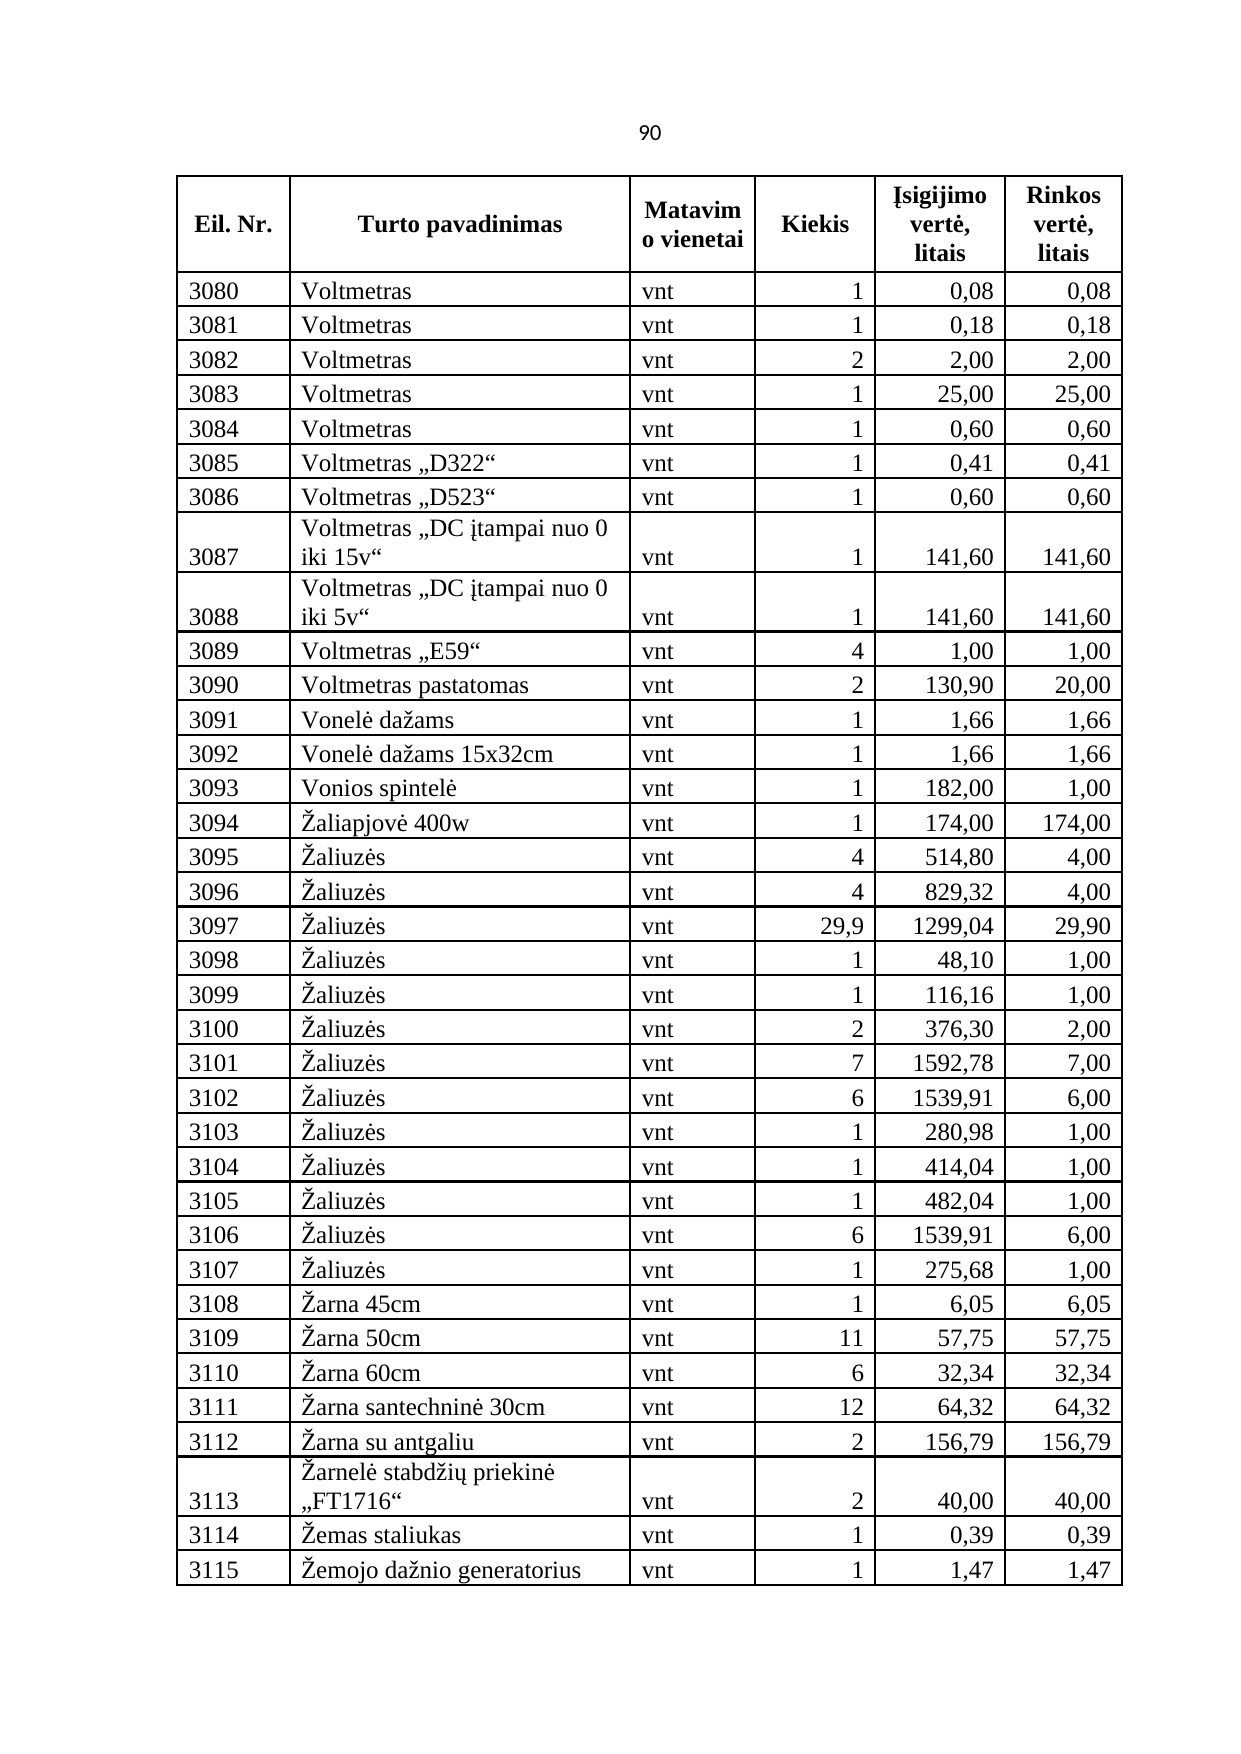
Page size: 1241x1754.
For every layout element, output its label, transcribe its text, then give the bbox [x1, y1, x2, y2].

table_cell 275,68 [876, 1251, 1004, 1283]
table_cell Voltmetras „DC įtampai nuo 0 iki 5v“ [291, 573, 629, 630]
table_cell 3090 [178, 667, 289, 699]
table_cell 64,32 [876, 1389, 1004, 1421]
table_cell Žaliuzės [291, 942, 629, 974]
table_cell vnt [631, 1079, 754, 1112]
table_cell 1 [756, 976, 874, 1008]
table_cell vnt [631, 804, 754, 837]
table_cell 0,60 [1006, 479, 1121, 511]
table_cell 1 [756, 701, 874, 733]
table_cell 0,60 [876, 410, 1004, 442]
table_cell 57,75 [1006, 1320, 1121, 1352]
table_header Eil. Nr. [178, 177, 289, 271]
table_cell 1,66 [1006, 736, 1121, 768]
table_cell 3108 [178, 1286, 289, 1318]
table_cell 4 [756, 839, 874, 871]
table_cell 1,00 [1006, 633, 1121, 665]
table_cell vnt [631, 976, 754, 1008]
table_cell 3081 [178, 307, 289, 339]
table_cell vnt [631, 307, 754, 339]
table_cell 3094 [178, 804, 289, 837]
table_cell 3113 [178, 1458, 289, 1515]
table_cell 3088 [178, 573, 289, 630]
table_cell 6 [756, 1217, 874, 1249]
table_cell 1,66 [876, 736, 1004, 768]
table_cell 3107 [178, 1251, 289, 1283]
table_cell 1 [756, 1183, 874, 1215]
table_cell 182,00 [876, 770, 1004, 802]
table_cell 3104 [178, 1148, 289, 1180]
table_cell Žaliuzės [291, 1079, 629, 1112]
table_cell Voltmetras „E59“ [291, 633, 629, 665]
table_cell vnt [631, 410, 754, 442]
table_cell 1 [756, 1148, 874, 1180]
table_cell Voltmetras [291, 273, 629, 305]
table_cell 1 [756, 1286, 874, 1318]
table_cell 20,00 [1006, 667, 1121, 699]
table_cell 1 [756, 1517, 874, 1549]
table_cell Žaliuzės [291, 976, 629, 1008]
table_cell 2 [756, 1011, 874, 1043]
table_cell 6,05 [1006, 1286, 1121, 1318]
table_cell 2,00 [1006, 341, 1121, 374]
table_cell 29,90 [1006, 908, 1121, 940]
table_cell 0,39 [1006, 1517, 1121, 1549]
table_cell vnt [631, 573, 754, 630]
table_cell Voltmetras [291, 410, 629, 442]
table_cell 3084 [178, 410, 289, 442]
table_cell 6,00 [1006, 1079, 1121, 1112]
table_cell 141,60 [1006, 513, 1121, 571]
table_cell Žarna su antgaliu [291, 1423, 629, 1455]
table_cell 0,08 [876, 273, 1004, 305]
table_cell Žaliuzės [291, 1183, 629, 1215]
table_cell vnt [631, 667, 754, 699]
table_cell Žaliuzės [291, 908, 629, 940]
table_cell 6,05 [876, 1286, 1004, 1318]
table_cell Vonelė dažams [291, 701, 629, 733]
table_cell 4,00 [1006, 873, 1121, 905]
table_cell Voltmetras „D523“ [291, 479, 629, 511]
table_cell 1299,04 [876, 908, 1004, 940]
table_cell 4 [756, 633, 874, 665]
table_cell 3085 [178, 445, 289, 477]
table_cell 0,41 [876, 445, 1004, 477]
table_cell 29,9 [756, 908, 874, 940]
table_cell 1,47 [1006, 1551, 1121, 1584]
table_cell 376,30 [876, 1011, 1004, 1043]
table_cell 3091 [178, 701, 289, 733]
table_cell 1 [756, 273, 874, 305]
table_cell 141,60 [1006, 573, 1121, 630]
table_cell Žarna 50cm [291, 1320, 629, 1352]
table_cell vnt [631, 1389, 754, 1421]
table_cell 141,60 [876, 513, 1004, 571]
table_cell 1592,78 [876, 1045, 1004, 1077]
table_cell 3089 [178, 633, 289, 665]
table_cell 3086 [178, 479, 289, 511]
table_cell 3080 [178, 273, 289, 305]
table_cell 3096 [178, 873, 289, 905]
table_cell 1,00 [1006, 1114, 1121, 1146]
table_cell 12 [756, 1389, 874, 1421]
table_cell Žaliuzės [291, 1251, 629, 1283]
table_cell 1 [756, 1251, 874, 1283]
table_cell vnt [631, 1423, 754, 1455]
table_cell 7 [756, 1045, 874, 1077]
table_cell vnt [631, 1011, 754, 1043]
table_cell Žarna 45cm [291, 1286, 629, 1318]
table_header Turto pavadinimas [291, 177, 629, 271]
table_cell 3100 [178, 1011, 289, 1043]
table_header Rinkos vertė, litais [1006, 177, 1121, 271]
table_cell 3109 [178, 1320, 289, 1352]
table_cell 3115 [178, 1551, 289, 1584]
table_cell Žaliuzės [291, 873, 629, 905]
table_cell 1539,91 [876, 1079, 1004, 1112]
table_cell Voltmetras [291, 376, 629, 408]
table_cell vnt [631, 1458, 754, 1515]
table_cell 156,79 [1006, 1423, 1121, 1455]
table_cell vnt [631, 1320, 754, 1352]
table_cell 1,00 [1006, 770, 1121, 802]
table_cell 1 [756, 1551, 874, 1584]
table_cell Žarna santechninė 30cm [291, 1389, 629, 1421]
table_cell 1,00 [1006, 942, 1121, 974]
table_cell Žarna 60cm [291, 1354, 629, 1387]
table_cell 141,60 [876, 573, 1004, 630]
table_cell Voltmetras [291, 341, 629, 374]
table_cell vnt [631, 1148, 754, 1180]
table_cell vnt [631, 1286, 754, 1318]
table_cell 1 [756, 410, 874, 442]
table_cell 3105 [178, 1183, 289, 1215]
table_cell vnt [631, 376, 754, 408]
table_cell Voltmetras pastatomas [291, 667, 629, 699]
table_cell 3112 [178, 1423, 289, 1455]
table_cell vnt [631, 873, 754, 905]
table_cell 2 [756, 1458, 874, 1515]
table_cell 1 [756, 1114, 874, 1146]
table_cell 3092 [178, 736, 289, 768]
table_cell 1,66 [876, 701, 1004, 733]
table_cell 64,32 [1006, 1389, 1121, 1421]
table_cell 174,00 [876, 804, 1004, 837]
table_cell 3083 [178, 376, 289, 408]
table_cell 25,00 [1006, 376, 1121, 408]
table_cell 1 [756, 445, 874, 477]
table_cell 3099 [178, 976, 289, 1008]
table_cell 1,00 [1006, 976, 1121, 1008]
table_cell 2,00 [876, 341, 1004, 374]
table_cell 1,66 [1006, 701, 1121, 733]
table_cell 4,00 [1006, 839, 1121, 871]
table_cell 1 [756, 513, 874, 571]
table_cell 57,75 [876, 1320, 1004, 1352]
table_cell 174,00 [1006, 804, 1121, 837]
table_cell vnt [631, 1251, 754, 1283]
table_cell Žaliuzės [291, 1148, 629, 1180]
table_cell Voltmetras „DC įtampai nuo 0 iki 15v“ [291, 513, 629, 571]
table_cell Žaliuzės [291, 1011, 629, 1043]
table_cell 1 [756, 573, 874, 630]
table_cell 3102 [178, 1079, 289, 1112]
table_cell vnt [631, 445, 754, 477]
table_cell 4 [756, 873, 874, 905]
table_cell 1 [756, 376, 874, 408]
table_cell 11 [756, 1320, 874, 1352]
table_cell 514,80 [876, 839, 1004, 871]
table_cell 829,32 [876, 873, 1004, 905]
table_cell vnt [631, 1551, 754, 1584]
table_cell vnt [631, 908, 754, 940]
table_header Kiekis [756, 177, 874, 271]
table_cell 40,00 [1006, 1458, 1121, 1515]
table_cell 2,00 [1006, 1011, 1121, 1043]
table_cell Voltmetras „D322“ [291, 445, 629, 477]
table_cell 1 [756, 770, 874, 802]
table_cell Žaliuzės [291, 1114, 629, 1146]
table_cell 0,60 [876, 479, 1004, 511]
table_cell 1 [756, 479, 874, 511]
table_cell 32,34 [876, 1354, 1004, 1387]
table_cell 280,98 [876, 1114, 1004, 1146]
table_cell 3087 [178, 513, 289, 571]
table_cell 1,00 [1006, 1148, 1121, 1180]
table_cell 0,08 [1006, 273, 1121, 305]
table_cell Žaliuzės [291, 839, 629, 871]
table_cell 3103 [178, 1114, 289, 1146]
table_cell vnt [631, 701, 754, 733]
table_header Matavimo vienetai [631, 177, 754, 271]
table_cell 3106 [178, 1217, 289, 1249]
table_cell 1 [756, 942, 874, 974]
table_cell 3093 [178, 770, 289, 802]
table_cell 414,04 [876, 1148, 1004, 1180]
table_cell vnt [631, 1517, 754, 1549]
table_cell 0,18 [876, 307, 1004, 339]
table_cell 0,60 [1006, 410, 1121, 442]
table_cell 3114 [178, 1517, 289, 1549]
table_cell 3110 [178, 1354, 289, 1387]
table_cell 25,00 [876, 376, 1004, 408]
table_cell 32,34 [1006, 1354, 1121, 1387]
table_cell vnt [631, 513, 754, 571]
table_cell 1,47 [876, 1551, 1004, 1584]
table_cell 6 [756, 1354, 874, 1387]
table_cell 1 [756, 307, 874, 339]
table_cell 3082 [178, 341, 289, 374]
table_cell vnt [631, 1183, 754, 1215]
table_cell vnt [631, 1354, 754, 1387]
table_cell 1,00 [1006, 1183, 1121, 1215]
table_cell Žemojo dažnio generatorius [291, 1551, 629, 1584]
table_cell vnt [631, 770, 754, 802]
table_cell vnt [631, 1045, 754, 1077]
table_cell 3098 [178, 942, 289, 974]
table_cell Vonios spintelė [291, 770, 629, 802]
table_cell Žaliuzės [291, 1045, 629, 1077]
table_cell vnt [631, 273, 754, 305]
table_cell 1 [756, 804, 874, 837]
table_cell 2 [756, 341, 874, 374]
table_cell Žaliapjovė 400w [291, 804, 629, 837]
table_header Įsigijimo vertė, litais [876, 177, 1004, 271]
table_cell 130,90 [876, 667, 1004, 699]
table_cell 1539,91 [876, 1217, 1004, 1249]
table_cell Žaliuzės [291, 1217, 629, 1249]
table_cell vnt [631, 736, 754, 768]
table_cell Žarnelė stabdžių priekinė „FT1716“ [291, 1458, 629, 1515]
table_cell 1,00 [1006, 1251, 1121, 1283]
table_cell vnt [631, 942, 754, 974]
table_cell 156,79 [876, 1423, 1004, 1455]
table_cell 7,00 [1006, 1045, 1121, 1077]
table_cell 3097 [178, 908, 289, 940]
table_cell 6,00 [1006, 1217, 1121, 1249]
table_cell 40,00 [876, 1458, 1004, 1515]
table_cell 1,00 [876, 633, 1004, 665]
table_cell 0,18 [1006, 307, 1121, 339]
table_cell 3111 [178, 1389, 289, 1421]
table_cell vnt [631, 341, 754, 374]
table_cell 2 [756, 667, 874, 699]
table_cell vnt [631, 633, 754, 665]
table_cell vnt [631, 1114, 754, 1146]
table_cell 3095 [178, 839, 289, 871]
table_cell vnt [631, 479, 754, 511]
table_cell 48,10 [876, 942, 1004, 974]
table_cell 482,04 [876, 1183, 1004, 1215]
table_cell 0,39 [876, 1517, 1004, 1549]
table_cell 3101 [178, 1045, 289, 1077]
table_cell 1 [756, 736, 874, 768]
table_cell 6 [756, 1079, 874, 1112]
table_cell vnt [631, 839, 754, 871]
table_cell vnt [631, 1217, 754, 1249]
table_cell Voltmetras [291, 307, 629, 339]
table_cell Žemas staliukas [291, 1517, 629, 1549]
table_cell 0,41 [1006, 445, 1121, 477]
table_cell 2 [756, 1423, 874, 1455]
table_cell Vonelė dažams 15x32cm [291, 736, 629, 768]
table_cell 116,16 [876, 976, 1004, 1008]
